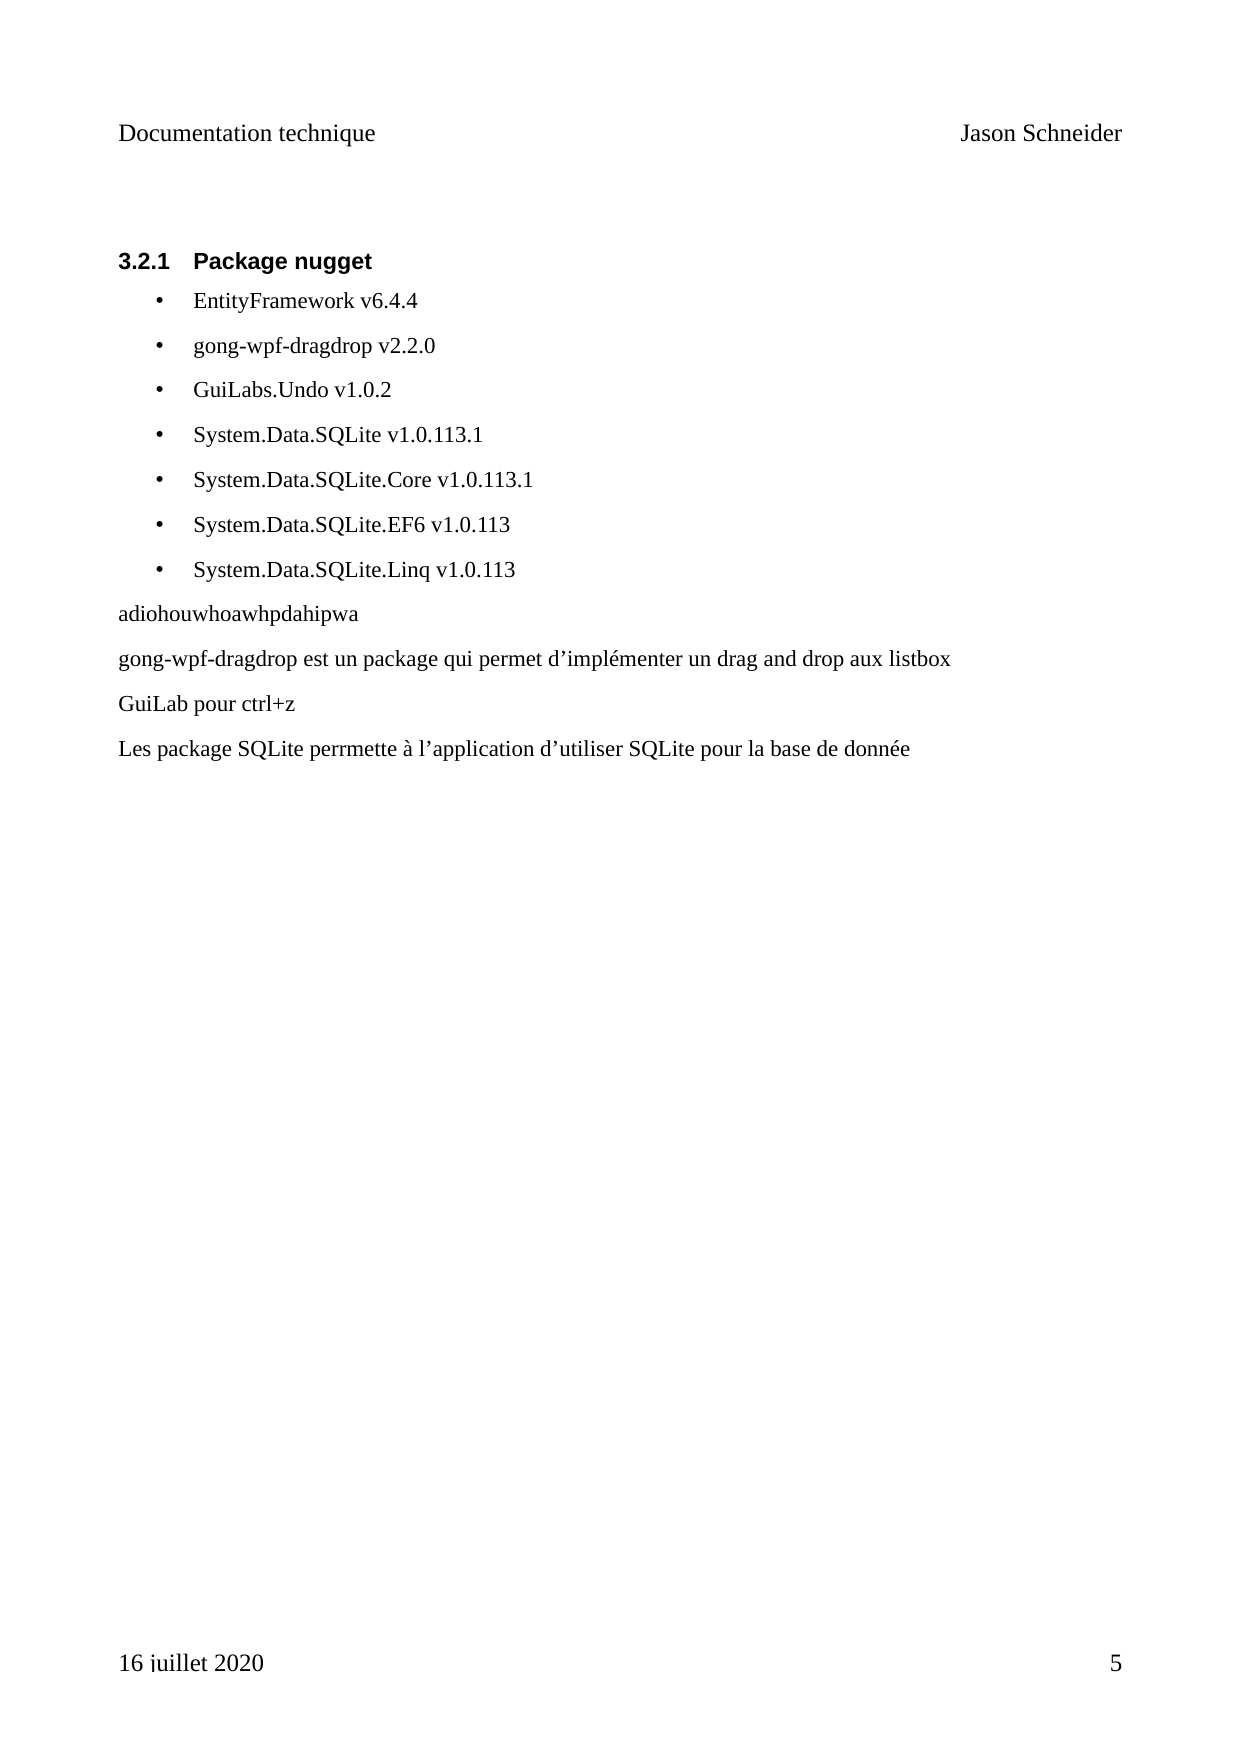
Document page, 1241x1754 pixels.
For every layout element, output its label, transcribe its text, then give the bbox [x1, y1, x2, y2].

list EntityFramework v6.4.4 [156, 287, 1122, 313]
text adiohouwhoawhpdahipwa [118, 600, 1122, 627]
text gong-wpf-dragdrop est un package qui permet d’implémenter un drag and drop aux listbox [118, 645, 1122, 672]
list System.Data.SQLite.Linq v1.0.113 [156, 556, 1122, 582]
list gong-wpf-dragdrop v2.2.0 [156, 332, 1122, 358]
subtitle Package nugget [118, 248, 1122, 274]
list System.Data.SQLite v1.0.113.1 [156, 421, 1122, 448]
list GuiLabs.Undo v1.0.2 [156, 376, 1122, 403]
text Les package SQLite perrmette à l’application d’utiliser SQLite pour la base de donnée [118, 735, 1122, 761]
list System.Data.SQLite.EF6 v1.0.113 [156, 511, 1122, 537]
list System.Data.SQLite.Core v1.0.113.1 [156, 466, 1122, 492]
text GuiLab pour ctrl+z [118, 690, 1122, 716]
